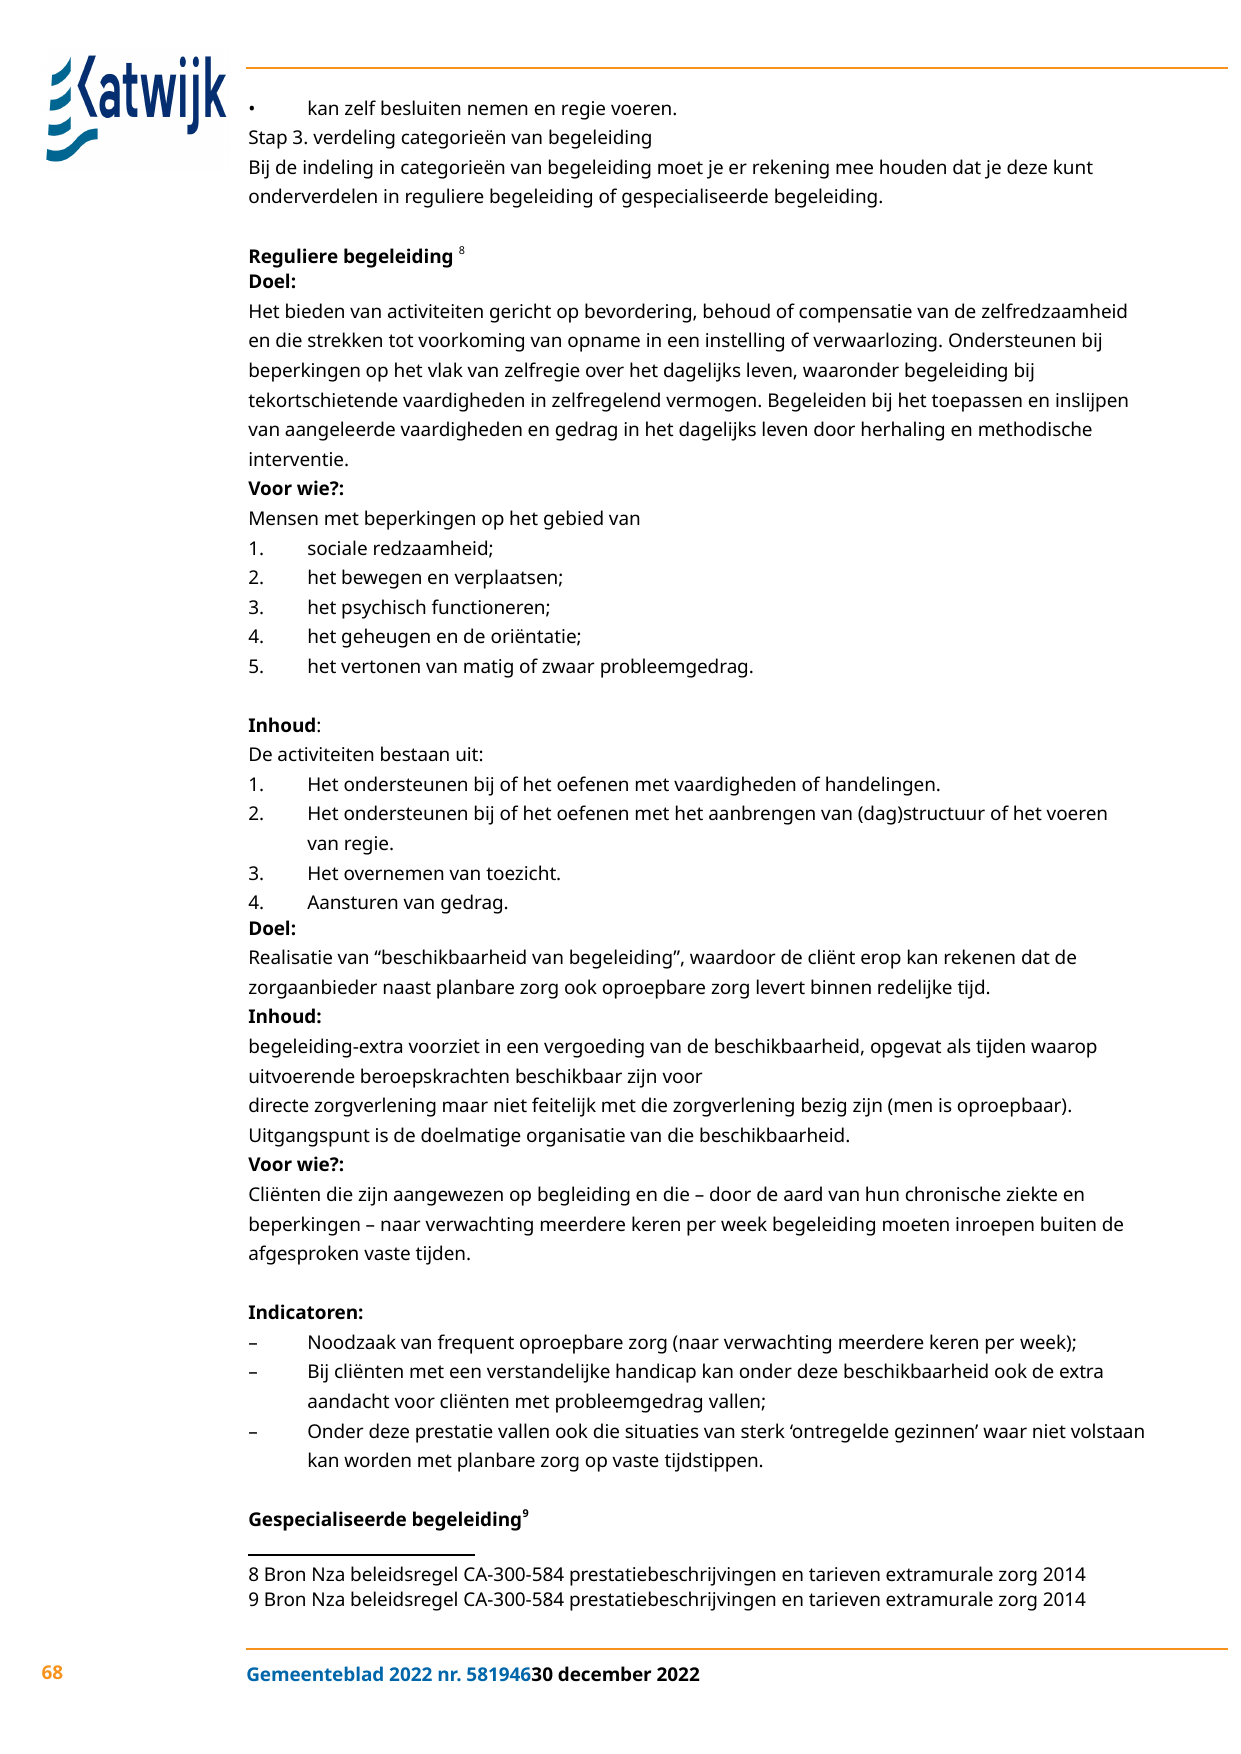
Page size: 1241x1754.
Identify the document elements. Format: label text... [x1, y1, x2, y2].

table_cell Doel: Realisatie van “beschikbaarheid van begeleiding”, waardoor de cliënt erop kan rekenen dat de zorgaanbieder naast planbare zorg ook oproepbare zorg levert binnen redelijke tijd. Inhoud: begeleiding-extra voorziet in een vergoeding van de beschikbaarheid, opgevat als tijden waarop uitvoerende beroepskrachten beschikbaar zijn voor directe zorgverlening maar niet feitelijk met die zorgverlening bezig zijn (men is oproepbaar). Uitgangspunt is de doelmatige organisatie van die beschikbaarheid. Voor wie?: Cliënten die zijn aangewezen op begleiding en die – door de aard van hun chronische ziekte en beperkingen – naar verwachting meerdere keren per week begeleiding moeten inroepen buiten de afgesproken vaste tijden. Indicatoren: Noodzaak van frequent oproepbare zorg (naar verwachting meerdere keren per week); Bij cliënten met een verstandelijke handicap kan onder deze beschikbaarheid ook de extra aandacht voor cliënten met probleemgedrag vallen; Onder deze prestatie vallen ook die situaties van sterk ‘ontregelde gezinnen’ waar niet volstaan kan worden met planbare zorg op vaste tijdstippen. [248, 915, 1152, 1473]
table_header Gespecialiseerde begeleiding [248, 1506, 1152, 1532]
text Bij de indeling in categorieën van begeleiding moet je er rekening mee houden dat je deze kunt onderverdelen in reguliere begeleiding of gespecialiseerde begeleiding. [248, 154, 1152, 209]
text Stap 3. verdeling categorieën van begeleiding [248, 124, 1152, 150]
table_header Inhoud: De activiteiten bestaan uit: Het ondersteunen bij of het oefenen met vaardigheden of handelingen. Het ondersteunen bij of het oefenen met het aanbrengen van (dag)structuur of het voeren van regie. Het overnemen van toezicht. Aansturen van gedrag. [248, 712, 1152, 915]
table_header Reguliere begeleiding [248, 243, 1152, 268]
picture [41, 47, 231, 172]
list kan zelf besluiten nemen en regie voeren. [248, 95, 1152, 121]
table_cell Doel: Het bieden van activiteiten gericht op bevordering, behoud of compensatie van de zelfredzaamheid en die strekken tot voorkoming van opname in een instelling of verwaarlozing. Ondersteunen bij beperkingen op het vlak van zelfregie over het dagelijks leven, waaronder begeleiding bij tekortschietende vaardigheden in zelfregelend vermogen. Begeleiden bij het toepassen en inslijpen van aangeleerde vaardigheden en gedrag in het dagelijks leven door herhaling en methodische interventie. Voor wie?: Mensen met beperkingen op het gebied van sociale redzaamheid; het bewegen en verplaatsen; het psychisch functioneren; het geheugen en de oriëntatie; het vertonen van matig of zwaar probleemgedrag. [248, 269, 1152, 679]
